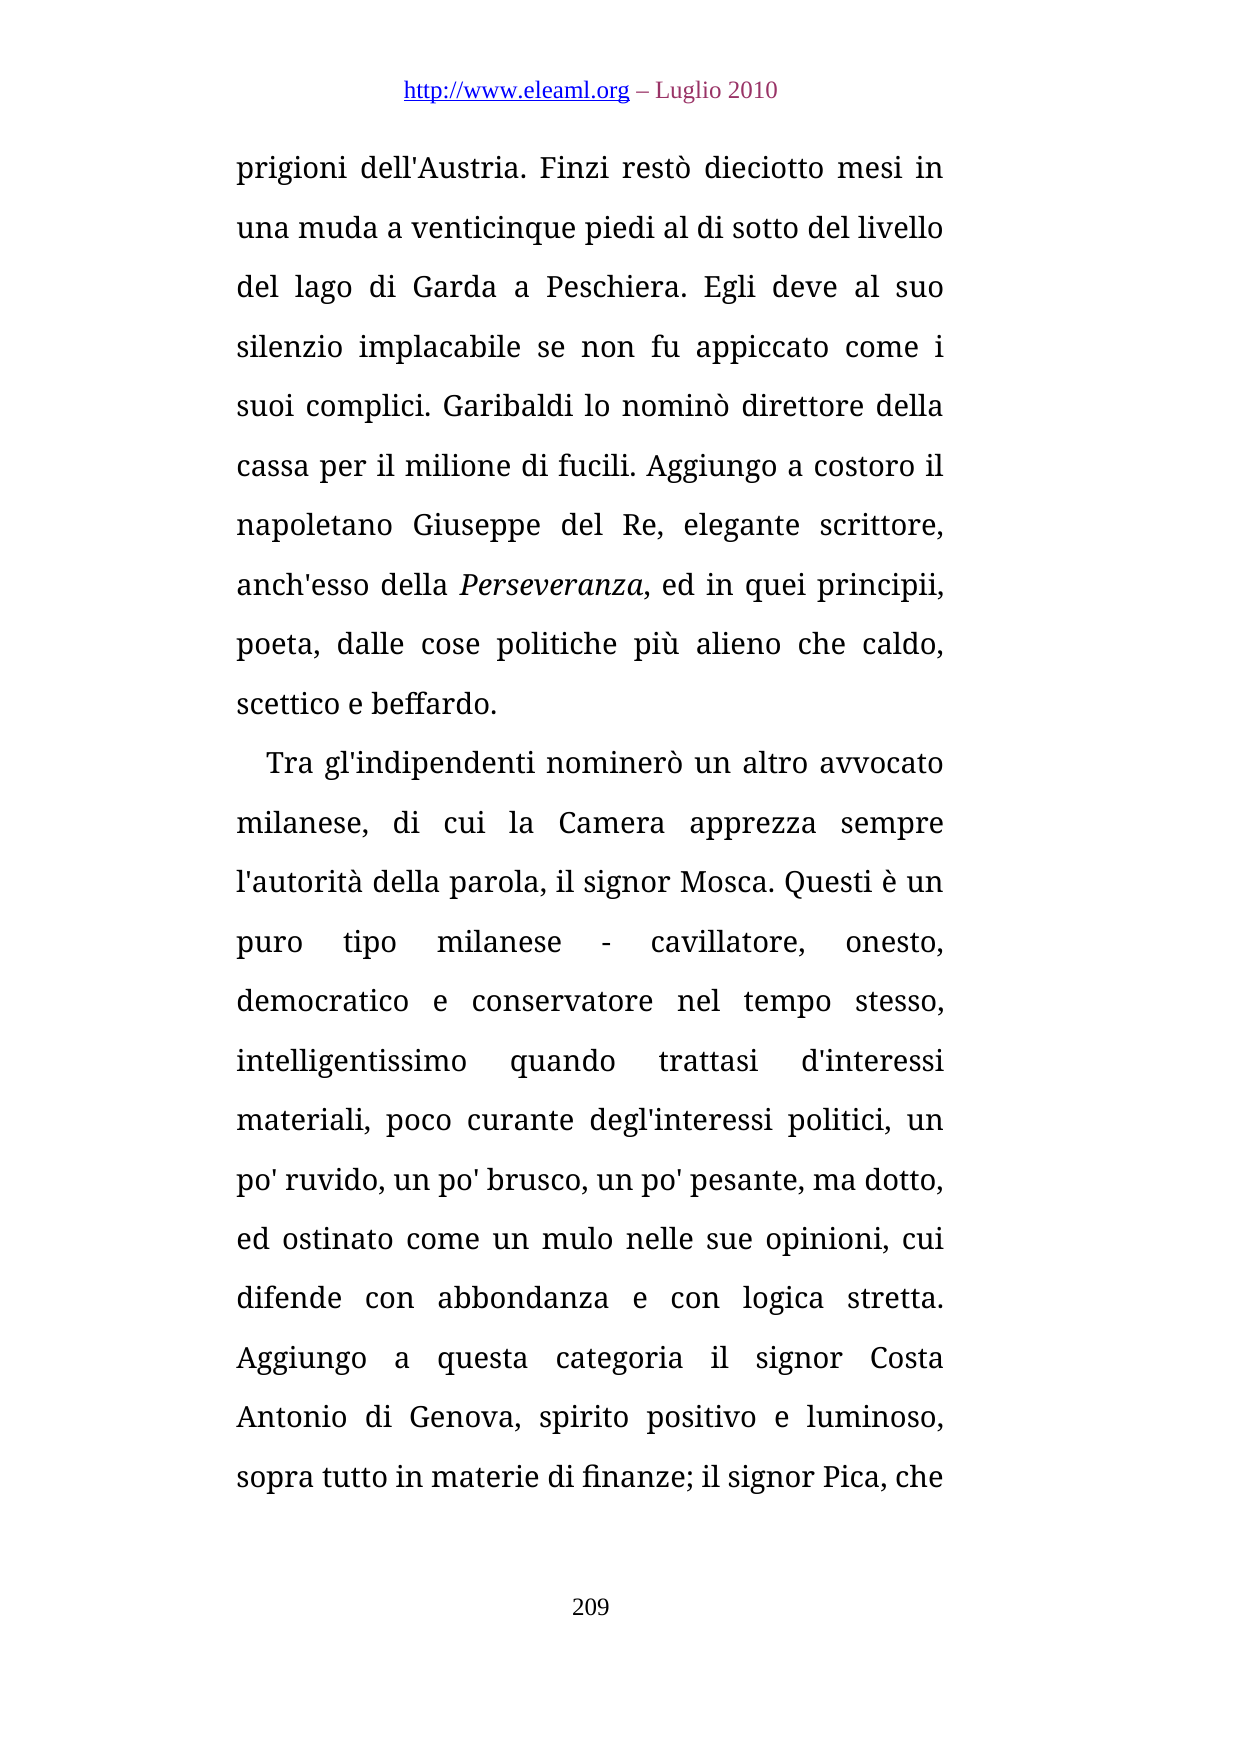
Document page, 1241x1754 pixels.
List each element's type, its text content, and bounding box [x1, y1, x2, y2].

text Tra gl'indipendenti nominerò un altro avvocato milanese, di cui la Camera apprezza sempre l'autorità della parola, il signor Mosca. Questi è un puro tipo milanese - cavillatore, onesto, democratico e conservatore nel tempo stesso, intelligentissimo quando trattasi d'interessi materiali, poco curante degl'interessi politici, un po' ruvido, un po' brusco, un po' pesante, ma dotto, ed ostinato come un mulo nelle sue opinioni, cui difende con abbondanza e con logica stretta. Aggiungo a questa categoria il signor Costa Antonio di Genova, spirito positivo e luminoso, sopra tutto in materie di finanze; il signor Pica, che [236, 742, 945, 1496]
text prigioni dell'Austria. Finzi restò dieciotto mesi in una muda a venticinque piedi al di sotto del livello del lago di Garda a Peschiera. Egli deve al suo silenzio implacabile se non fu appiccato come i suoi complici. Garibaldi lo nominò direttore della cassa per il milione di fucili. Aggiungo a costoro il napoletano Giuseppe del Re, elegante scrittore, anch'esso della Perseveranza, ed in quei principii, poeta, dalle cose politiche più alieno che caldo, scettico e beffardo. [236, 148, 945, 723]
